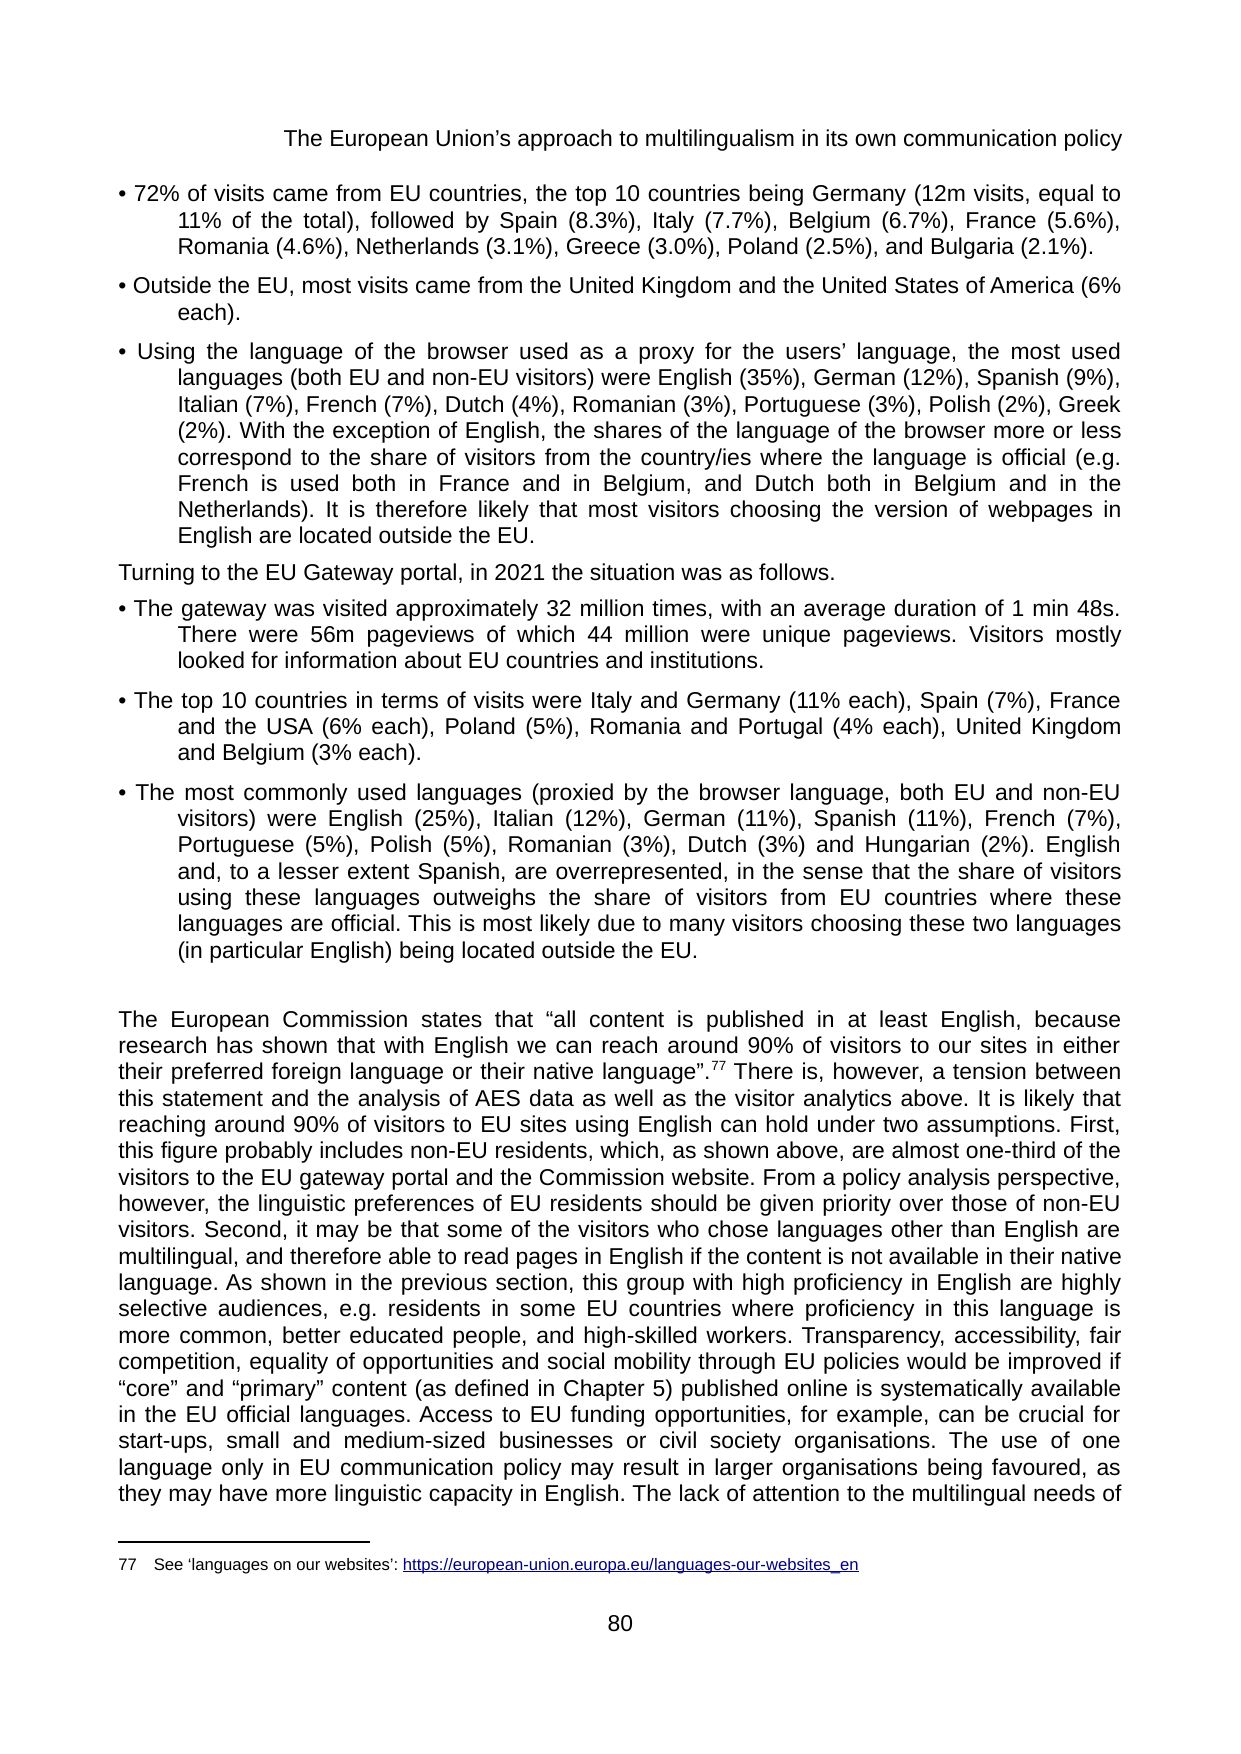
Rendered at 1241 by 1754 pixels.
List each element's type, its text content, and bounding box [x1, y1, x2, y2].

text • 72% of visits came from EU countries, the top 10 countries being Germany (12m visits, equal to 11% of the total), followed by Spain (8.3%), Italy (7.7%), Belgium (6.7%), France (5.6%), Romania (4.6%), Netherlands (3.1%), Greece (3.0%), Poland (2.5%), and Bulgaria (2.1%). [118, 180, 1122, 259]
text • The top 10 countries in terms of visits were Italy and Germany (11% each), Spain (7%), France and the USA (6% each), Poland (5%), Romania and Portugal (4% each), United Kingdom and Belgium (3% each). [118, 687, 1122, 766]
text The European Commission states that “all content is published in at least English, because research has shown that with English we can reach around 90% of visitors to our sites in either their preferred foreign language or their native language”. There is, however, a tension between this statement and the analysis of AES data as well as the visitor analytics above. It is likely that reaching around 90% of visitors to EU sites using English can hold under two assumptions. First, this figure probably includes non-EU residents, which, as shown above, are almost one-third of the visitors to the EU gateway portal and the Commission website. From a policy analysis perspective, however, the linguistic preferences of EU residents should be given priority over those of non-EU visitors. Second, it may be that some of the visitors who chose languages other than English are multilingual, and therefore able to read pages in English if the content is not available in their native language. As shown in the previous section, this group with high proficiency in English are highly selective audiences, e.g. residents in some EU countries where proficiency in this language is more common, better educated people, and high-skilled workers. Transparency, accessibility, fair competition, equality of opportunities and social mobility through EU policies would be improved if “core” and “primary” content (as defined in Chapter 5) published online is systematically available in the EU official languages. Access to EU funding opportunities, for example, can be crucial for start-ups, small and medium-sized businesses or civil society organisations. The use of one language only in EU communication policy may result in larger organisations being favoured, as they may have more linguistic capacity in English. The lack of attention to the multilingual needs of [118, 1006, 1122, 1506]
text Turning to the EU Gateway portal, in 2021 the situation was as follows. [118, 558, 1122, 585]
text • The most commonly used languages (proxied by the browser language, both EU and non-EU visitors) were English (25%), Italian (12%), German (11%), Spanish (11%), French (7%), Portuguese (5%), Polish (5%), Romanian (3%), Dutch (3%) and Hungarian (2%). English and, to a lesser extent Spanish, are overrepresented, in the sense that the share of visitors using these languages outweighs the share of visitors from EU countries where these languages are official. This is most likely due to many visitors choosing these two languages (in particular English) being located outside the EU. [118, 778, 1122, 963]
text • The gateway was visited approximately 32 million times, with an average duration of 1 min 48s. There were 56m pageviews of which 44 million were unique pageviews. Visitors mostly looked for information about EU countries and institutions. [118, 594, 1122, 674]
text • Using the language of the browser used as a proxy for the users’ language, the most used languages (both EU and non-EU visitors) were English (35%), German (12%), Spanish (9%), Italian (7%), French (7%), Dutch (4%), Romanian (3%), Portuguese (3%), Polish (2%), Greek (2%). With the exception of English, the shares of the language of the browser more or less correspond to the share of visitors from the country/ies where the language is official (e.g. French is used both in France and in Belgium, and Dutch both in Belgium and in the Netherlands). It is therefore likely that most visitors choosing the version of webpages in English are located outside the EU. [118, 338, 1122, 549]
text See ‘languages on our websites’: https://european-union.europa.eu/languages-our-websites_en [118, 1554, 1122, 1573]
text • Outside the EU, most visits came from the United Kingdom and the United States of America (6% each). [118, 272, 1122, 325]
